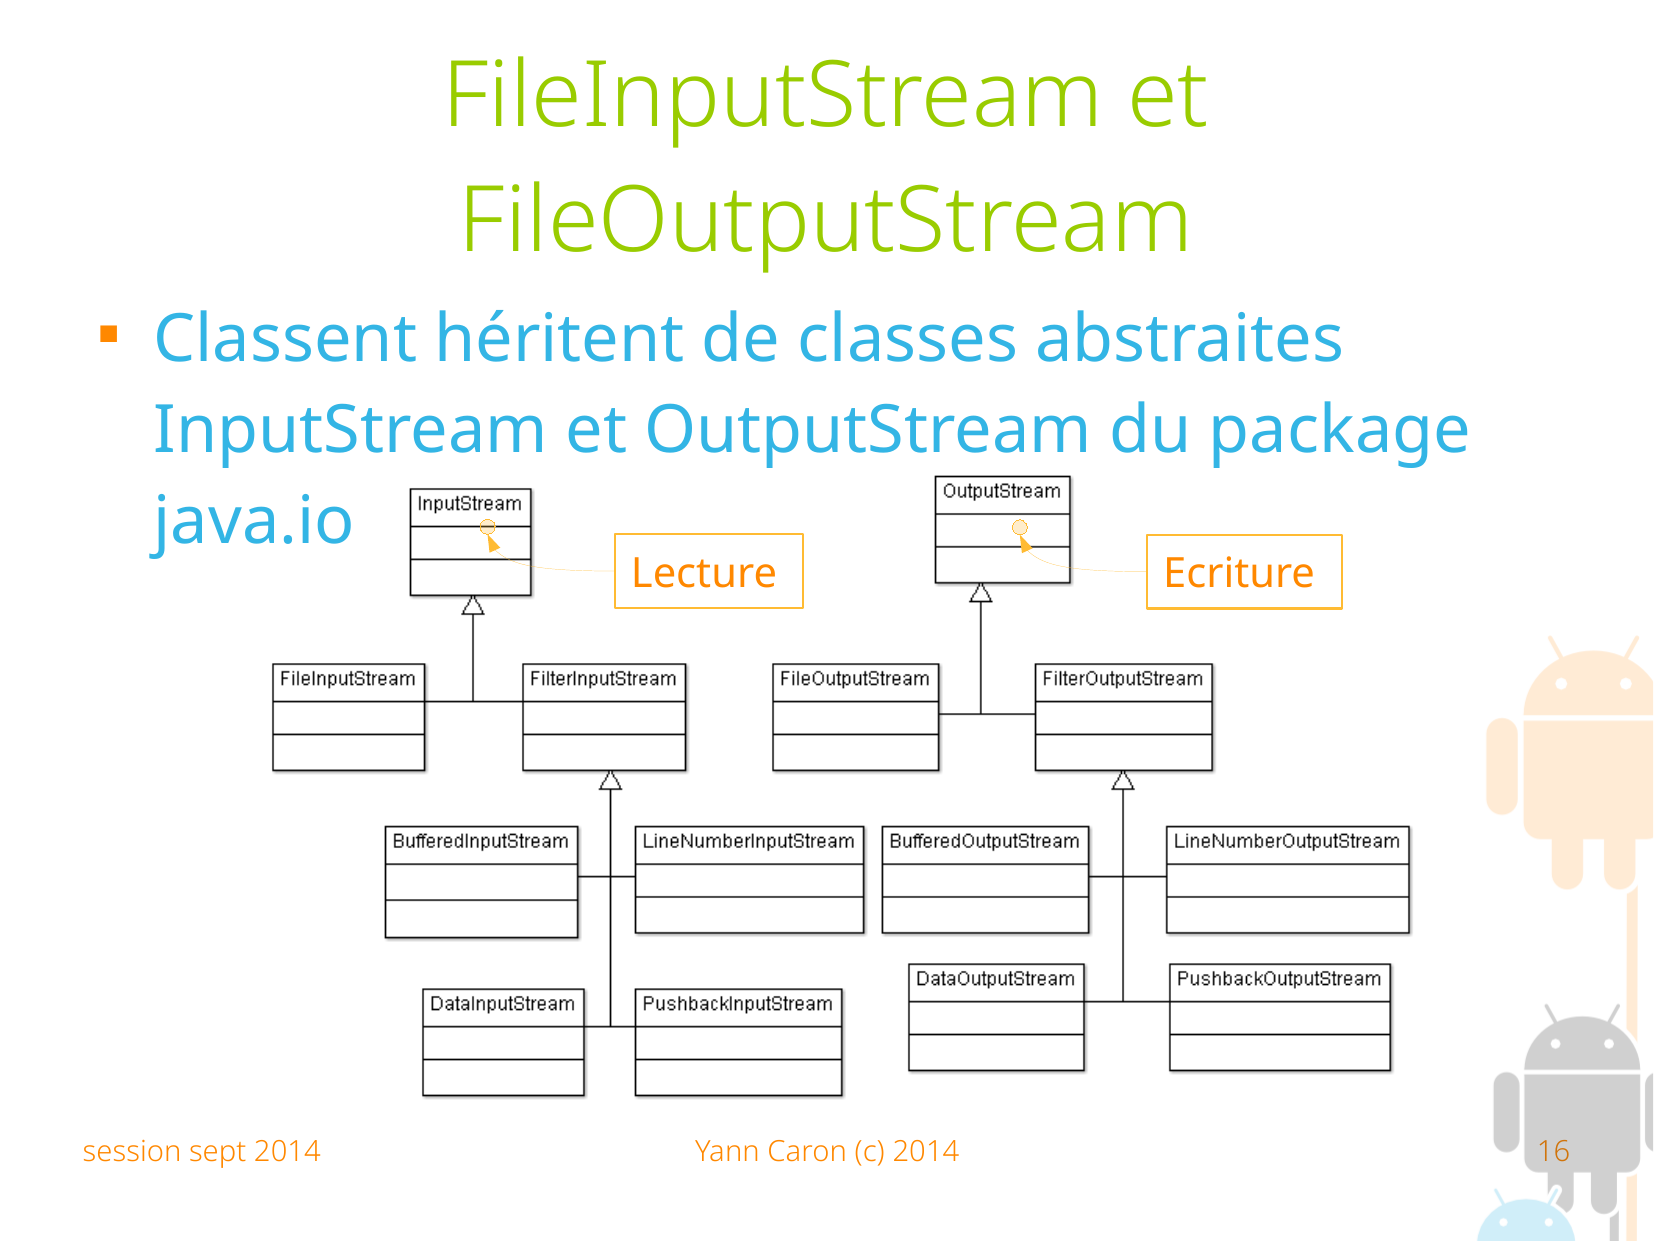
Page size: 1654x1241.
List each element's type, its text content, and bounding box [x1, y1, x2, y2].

text_box [480, 519, 496, 535]
title FileInputStream et FileOutputStream [82, 45, 1571, 261]
text_box Ecriture [1147, 534, 1342, 601]
picture [210, 423, 1654, 1241]
list Classent héritent de classes abstraites InputStream et OutputStream du package java.io [82, 290, 1571, 1010]
text_box Lecture [615, 534, 803, 601]
text_box [1012, 519, 1028, 535]
